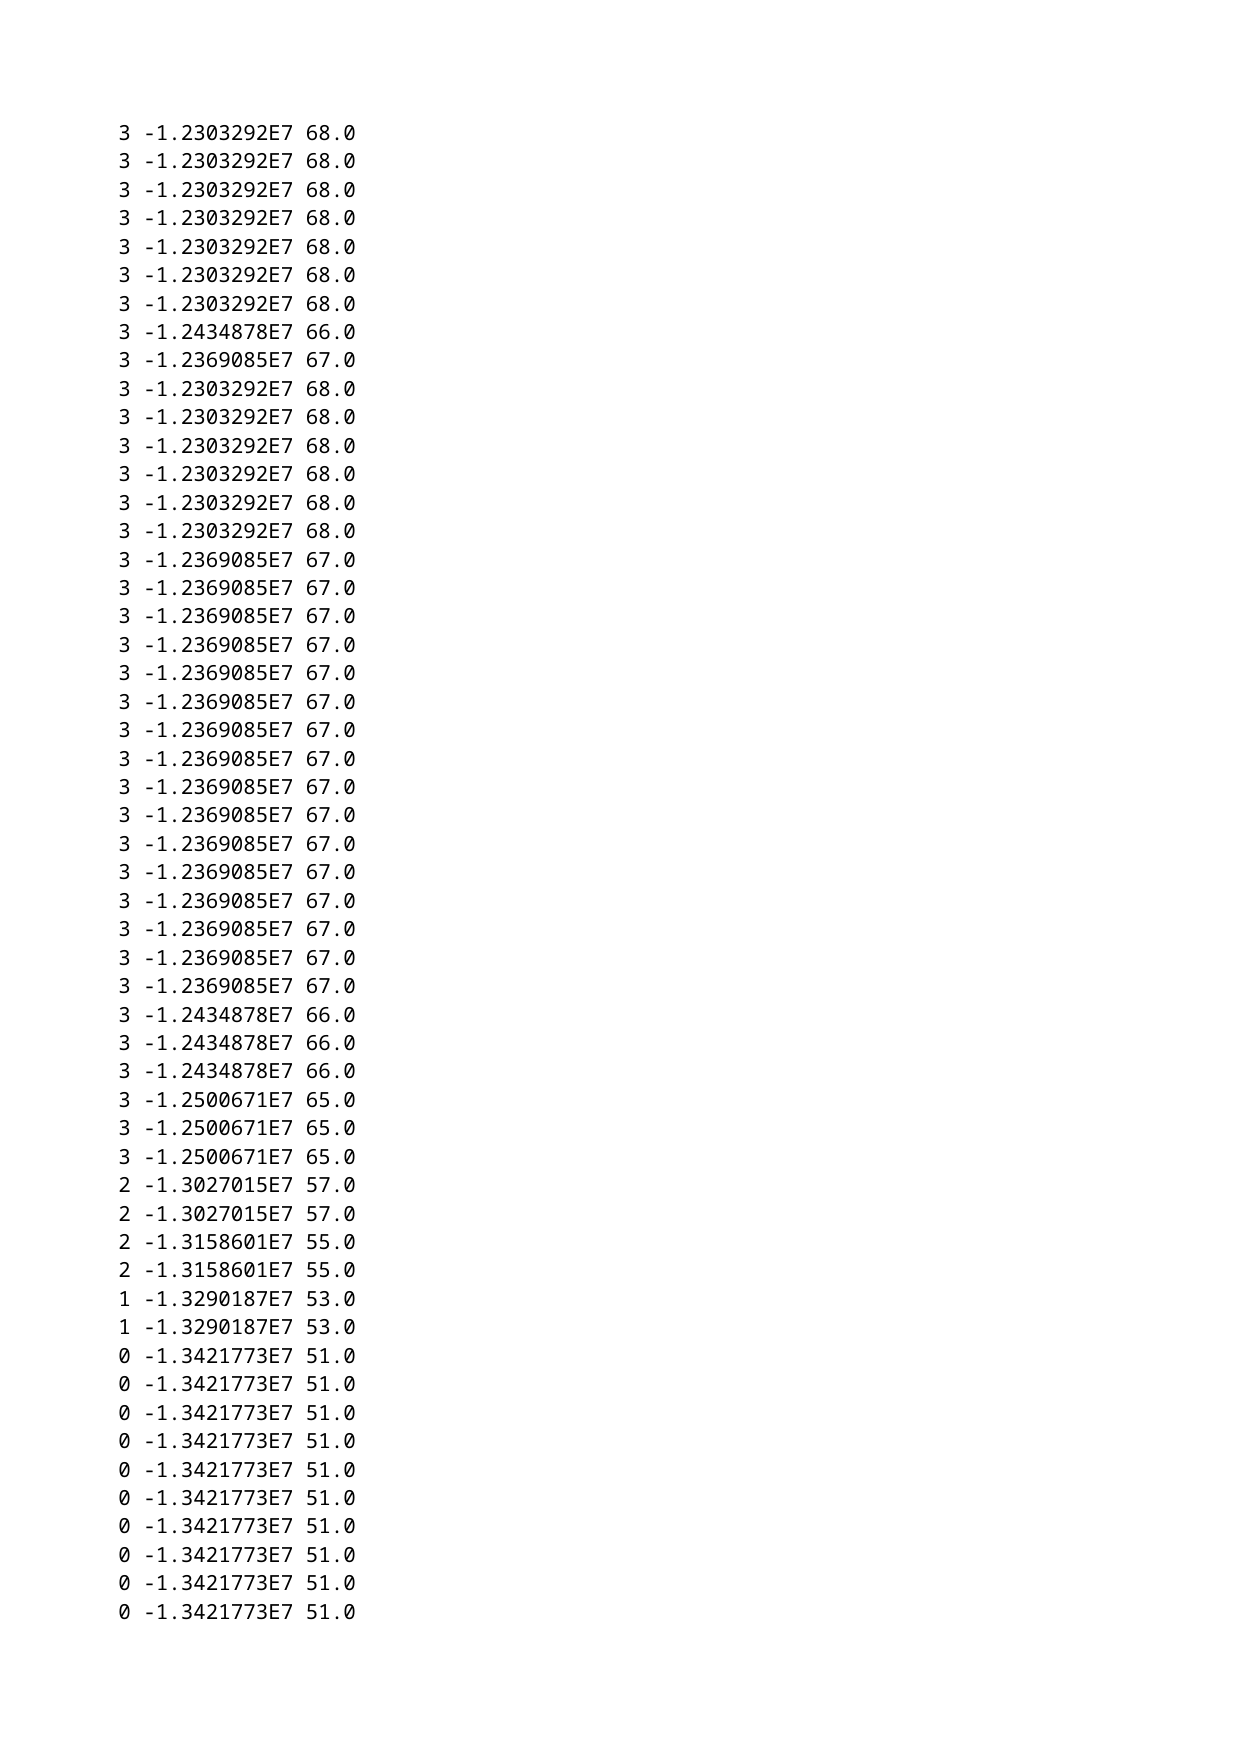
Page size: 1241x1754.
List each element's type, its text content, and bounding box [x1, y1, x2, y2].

text 3 -1.2369085E7 67.0 [118, 573, 1122, 602]
text 3 -1.2500671E7 65.0 [118, 1113, 1122, 1142]
text 3 -1.2369085E7 67.0 [118, 857, 1122, 886]
text 3 -1.2434878E7 66.0 [118, 1057, 1122, 1085]
text 3 -1.2369085E7 67.0 [118, 829, 1122, 857]
text 3 -1.2434878E7 66.0 [118, 1000, 1122, 1028]
text 3 -1.2369085E7 67.0 [118, 687, 1122, 715]
text 3 -1.2369085E7 67.0 [118, 630, 1122, 658]
text 2 -1.3027015E7 57.0 [118, 1170, 1122, 1199]
text 3 -1.2369085E7 67.0 [118, 658, 1122, 687]
text 2 -1.3158601E7 55.0 [118, 1256, 1122, 1284]
text 3 -1.2369085E7 67.0 [118, 602, 1122, 630]
text 3 -1.2303292E7 68.0 [118, 175, 1122, 203]
text 3 -1.2369085E7 67.0 [118, 914, 1122, 943]
text 1 -1.3290187E7 53.0 [118, 1284, 1122, 1312]
text 3 -1.2369085E7 67.0 [118, 545, 1122, 573]
text 3 -1.2303292E7 68.0 [118, 488, 1122, 516]
text 3 -1.2303292E7 68.0 [118, 232, 1122, 260]
text 3 -1.2303292E7 68.0 [118, 402, 1122, 431]
text 0 -1.3421773E7 51.0 [118, 1597, 1122, 1625]
text 3 -1.2303292E7 68.0 [118, 118, 1122, 147]
text 3 -1.2303292E7 68.0 [118, 374, 1122, 402]
text 3 -1.2369085E7 67.0 [118, 772, 1122, 801]
text 3 -1.2303292E7 68.0 [118, 203, 1122, 232]
text 0 -1.3421773E7 51.0 [118, 1455, 1122, 1483]
text 0 -1.3421773E7 51.0 [118, 1483, 1122, 1512]
text 3 -1.2369085E7 67.0 [118, 886, 1122, 914]
text 2 -1.3027015E7 57.0 [118, 1199, 1122, 1227]
text 3 -1.2303292E7 68.0 [118, 459, 1122, 488]
text 3 -1.2303292E7 68.0 [118, 431, 1122, 459]
text 3 -1.2434878E7 66.0 [118, 317, 1122, 346]
text 1 -1.3290187E7 53.0 [118, 1312, 1122, 1341]
text 3 -1.2369085E7 67.0 [118, 801, 1122, 829]
text 3 -1.2303292E7 68.0 [118, 147, 1122, 175]
text 0 -1.3421773E7 51.0 [118, 1568, 1122, 1597]
text 3 -1.2369085E7 67.0 [118, 346, 1122, 374]
text 3 -1.2369085E7 67.0 [118, 971, 1122, 1000]
text 0 -1.3421773E7 51.0 [118, 1512, 1122, 1540]
text 3 -1.2303292E7 68.0 [118, 516, 1122, 545]
text 2 -1.3158601E7 55.0 [118, 1227, 1122, 1256]
text 3 -1.2369085E7 67.0 [118, 715, 1122, 744]
text 3 -1.2369085E7 67.0 [118, 943, 1122, 971]
text 3 -1.2303292E7 68.0 [118, 289, 1122, 317]
text 3 -1.2303292E7 68.0 [118, 260, 1122, 289]
text 0 -1.3421773E7 51.0 [118, 1398, 1122, 1426]
text 0 -1.3421773E7 51.0 [118, 1426, 1122, 1455]
text 3 -1.2500671E7 65.0 [118, 1142, 1122, 1170]
text 3 -1.2369085E7 67.0 [118, 744, 1122, 772]
text 0 -1.3421773E7 51.0 [118, 1341, 1122, 1369]
text 0 -1.3421773E7 51.0 [118, 1369, 1122, 1398]
text 3 -1.2434878E7 66.0 [118, 1028, 1122, 1057]
text 3 -1.2500671E7 65.0 [118, 1085, 1122, 1113]
text 0 -1.3421773E7 51.0 [118, 1540, 1122, 1568]
